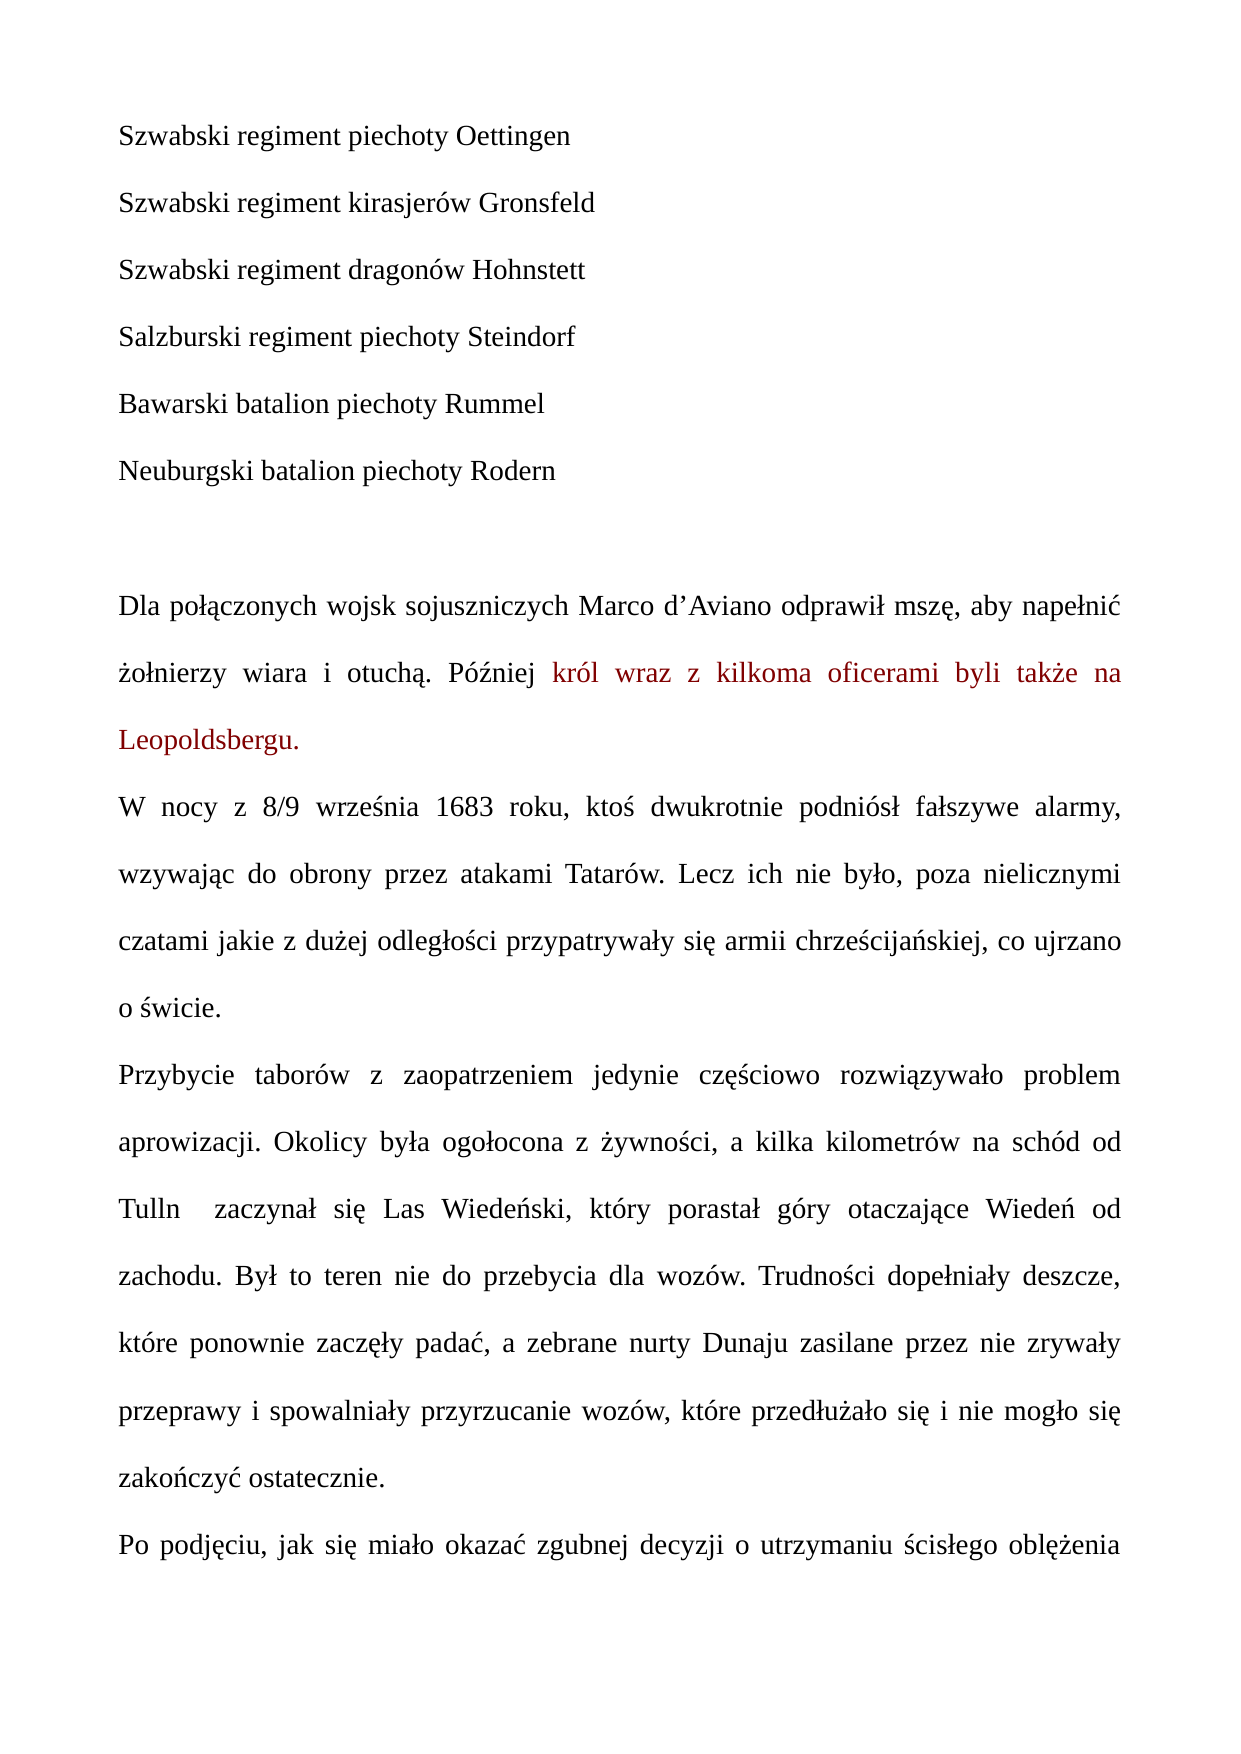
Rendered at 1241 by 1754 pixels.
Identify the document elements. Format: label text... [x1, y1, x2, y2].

text Przybycie taborów z zaopatrzeniem jedynie częściowo rozwiązywało problem aprowizacji. Okolicy była ogołocona z żywności, a kilka kilometrów na schód od Tulln zaczynał się Las Wiedeński, który porastał góry otaczające Wiedeń od zachodu. Był to teren nie do przebycia dla wozów. Trudności dopełniały deszcze, które ponownie zaczęły padać, a zebrane nurty Dunaju zasilane przez nie zrywały przeprawy i spowalniały przyrzucanie wozów, które przedłużało się i nie mogło się zakończyć ostatecznie. [118, 1057, 1122, 1493]
text Neuburgski batalion piechoty Rodern [118, 453, 1122, 487]
text Dla połączonych wojsk sojuszniczych Marco d’Aviano odprawił mszę, aby napełnić żołnierzy wiara i otuchą. Później król wraz z kilkoma oficerami byli także na Leopoldsbergu. [118, 588, 1122, 755]
text Szwabski regiment piechoty Oettingen [118, 118, 1122, 152]
text Po podjęciu, jak się miało okazać zgubnej decyzji o utrzymaniu ścisłego oblężenia [118, 1527, 1122, 1560]
text Szwabski regiment dragonów Hohnstett [118, 252, 1122, 286]
text W nocy z 8/9 września 1683 roku, ktoś dwukrotnie podniósł fałszywe alarmy, wzywając do obrony przez atakami Tatarów. Lecz ich nie było, poza nielicznymi czatami jakie z dużej odległości przypatrywały się armii chrześcijańskiej, co ujrzano o świcie. [118, 789, 1122, 1024]
text Szwabski regiment kirasjerów Gronsfeld [118, 185, 1122, 219]
text Salzburski regiment piechoty Steindorf [118, 319, 1122, 353]
text Bawarski batalion piechoty Rummel [118, 386, 1122, 420]
